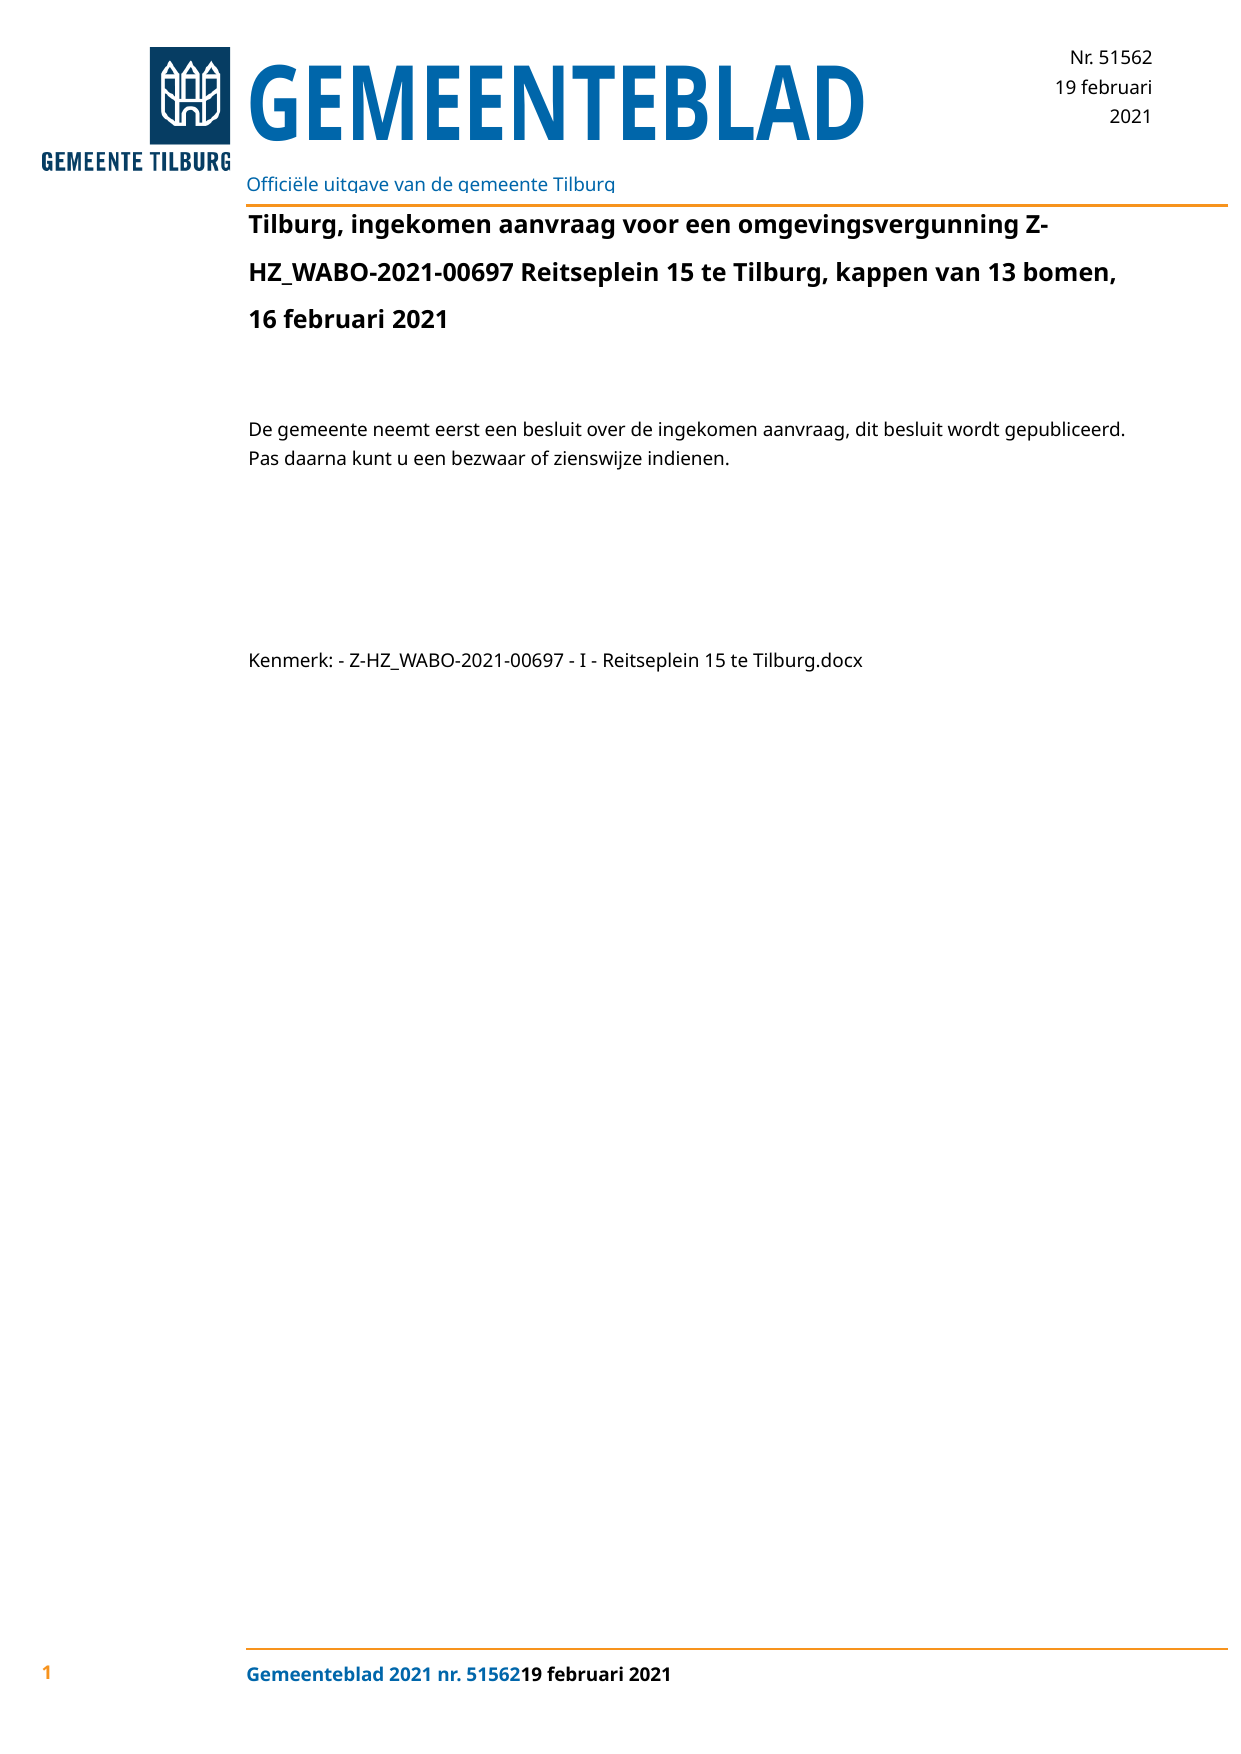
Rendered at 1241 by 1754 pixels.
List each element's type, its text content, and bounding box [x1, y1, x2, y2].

text Tilburg, ingekomen aanvraag voor een omgevingsvergunning Z-HZ_WABO-2021-00697 Reitseplein 15 te Tilburg, kappen van 13 bomen, 16 februari 2021 [248, 207, 1152, 336]
text De gemeente neemt eerst een besluit over de ingekomen aanvraag, dit besluit wordt gepubliceerd. Pas daarna kunt u een bezwaar of zienswijze indienen. [248, 416, 1152, 471]
picture [41, 47, 231, 172]
text Kenmerk: - Z-HZ_WABO-2021-00697 - I - Reitseplein 15 te Tilburg.docx [248, 647, 1152, 673]
